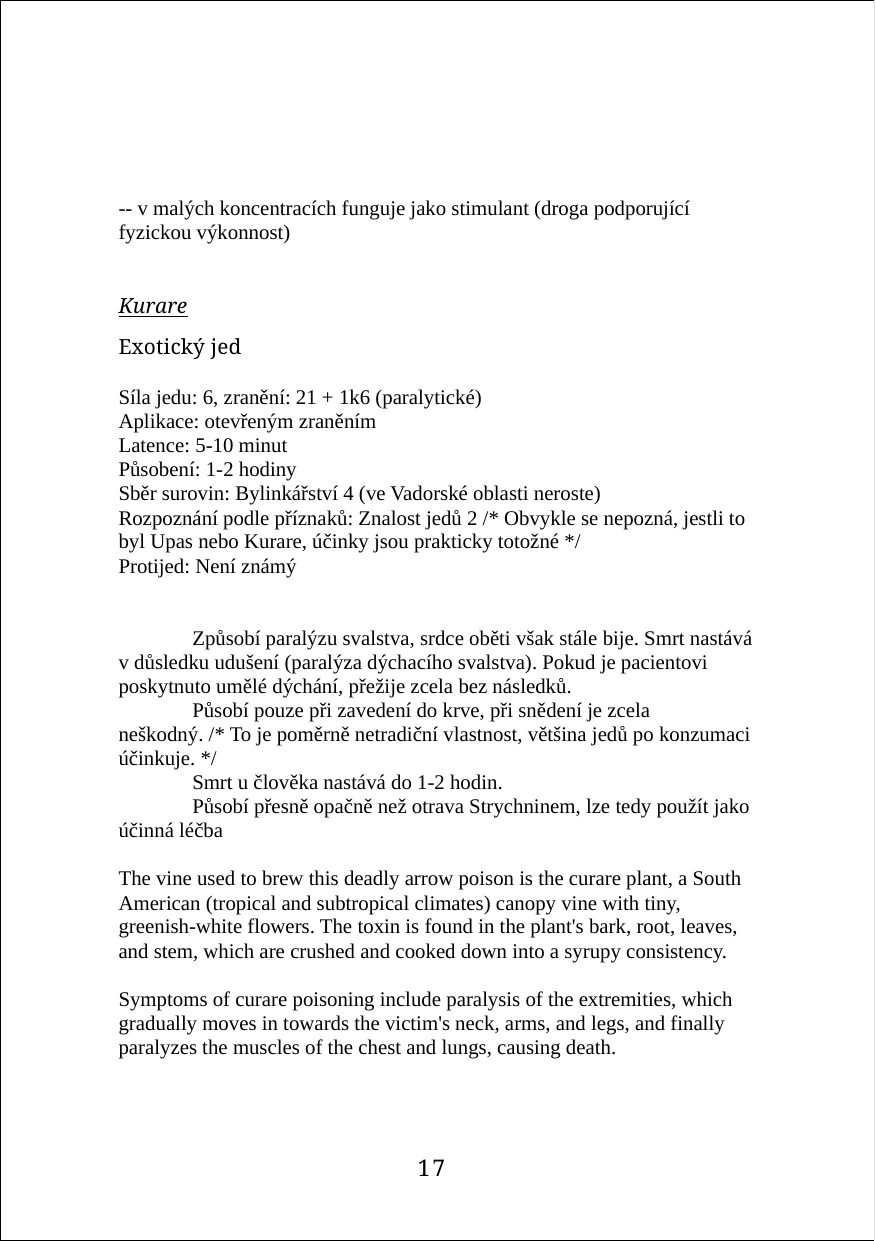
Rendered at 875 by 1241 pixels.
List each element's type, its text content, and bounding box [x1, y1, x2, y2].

text -- v malých koncentracích funguje jako stimulant (droga podporující fyzickou výkonnost) [118, 196, 756, 244]
text Smrt u člověka nastává do 1-2 hodin. [118, 770, 756, 794]
text Protijed: Není známý [118, 553, 756, 578]
text Aplikace: otevřeným zraněním [118, 409, 756, 433]
subtitle Kurare [118, 292, 756, 320]
text Způsobí paralýzu svalstva, srdce oběti však stále bije. Smrt nastává v důsledku udušení (paralýza dýchacího svalstva). Pokud je pacientovi poskytnuto umělé dýchání, přežije zcela bez následků. [118, 626, 756, 698]
text Exotický jed [118, 332, 756, 360]
text Působení: 1-2 hodiny [118, 457, 756, 481]
text Rozpoznání podle příznaků: Znalost jedů 2 /* Obvykle se nepozná, jestli to byl Upas nebo Kurare, účinky jsou prakticky totožné */ [118, 505, 756, 553]
text Sběr surovin: Bylinkářství 4 (ve Vadorské oblasti neroste) [118, 481, 756, 505]
text The vine used to brew this deadly arrow poison is the curare plant, a South American (tropical and subtropical climates) canopy vine with tiny, greenish-white flowers. The toxin is found in the plant's bark, root, leaves, and stem, which are crushed and cooked down into a syrupy consistency. [118, 866, 756, 963]
text Symptoms of curare poisoning include paralysis of the extremities, which gradually moves in towards the victim's neck, arms, and legs, and finally paralyzes the muscles of the chest and lungs, causing death. [118, 987, 756, 1059]
text Latence: 5-10 minut [118, 433, 756, 457]
text Působí přesně opačně než otrava Strychninem, lze tedy použít jako účinná léčba [118, 794, 756, 842]
text Působí pouze při zavedení do krve, při snědení je zcela neškodný. /* To je poměrně netradiční vlastnost, většina jedů po konzumaci účinkuje. */ [118, 698, 756, 770]
text Síla jedu: 6, zranění: 21 + 1k6 (paralytické) [118, 385, 756, 409]
